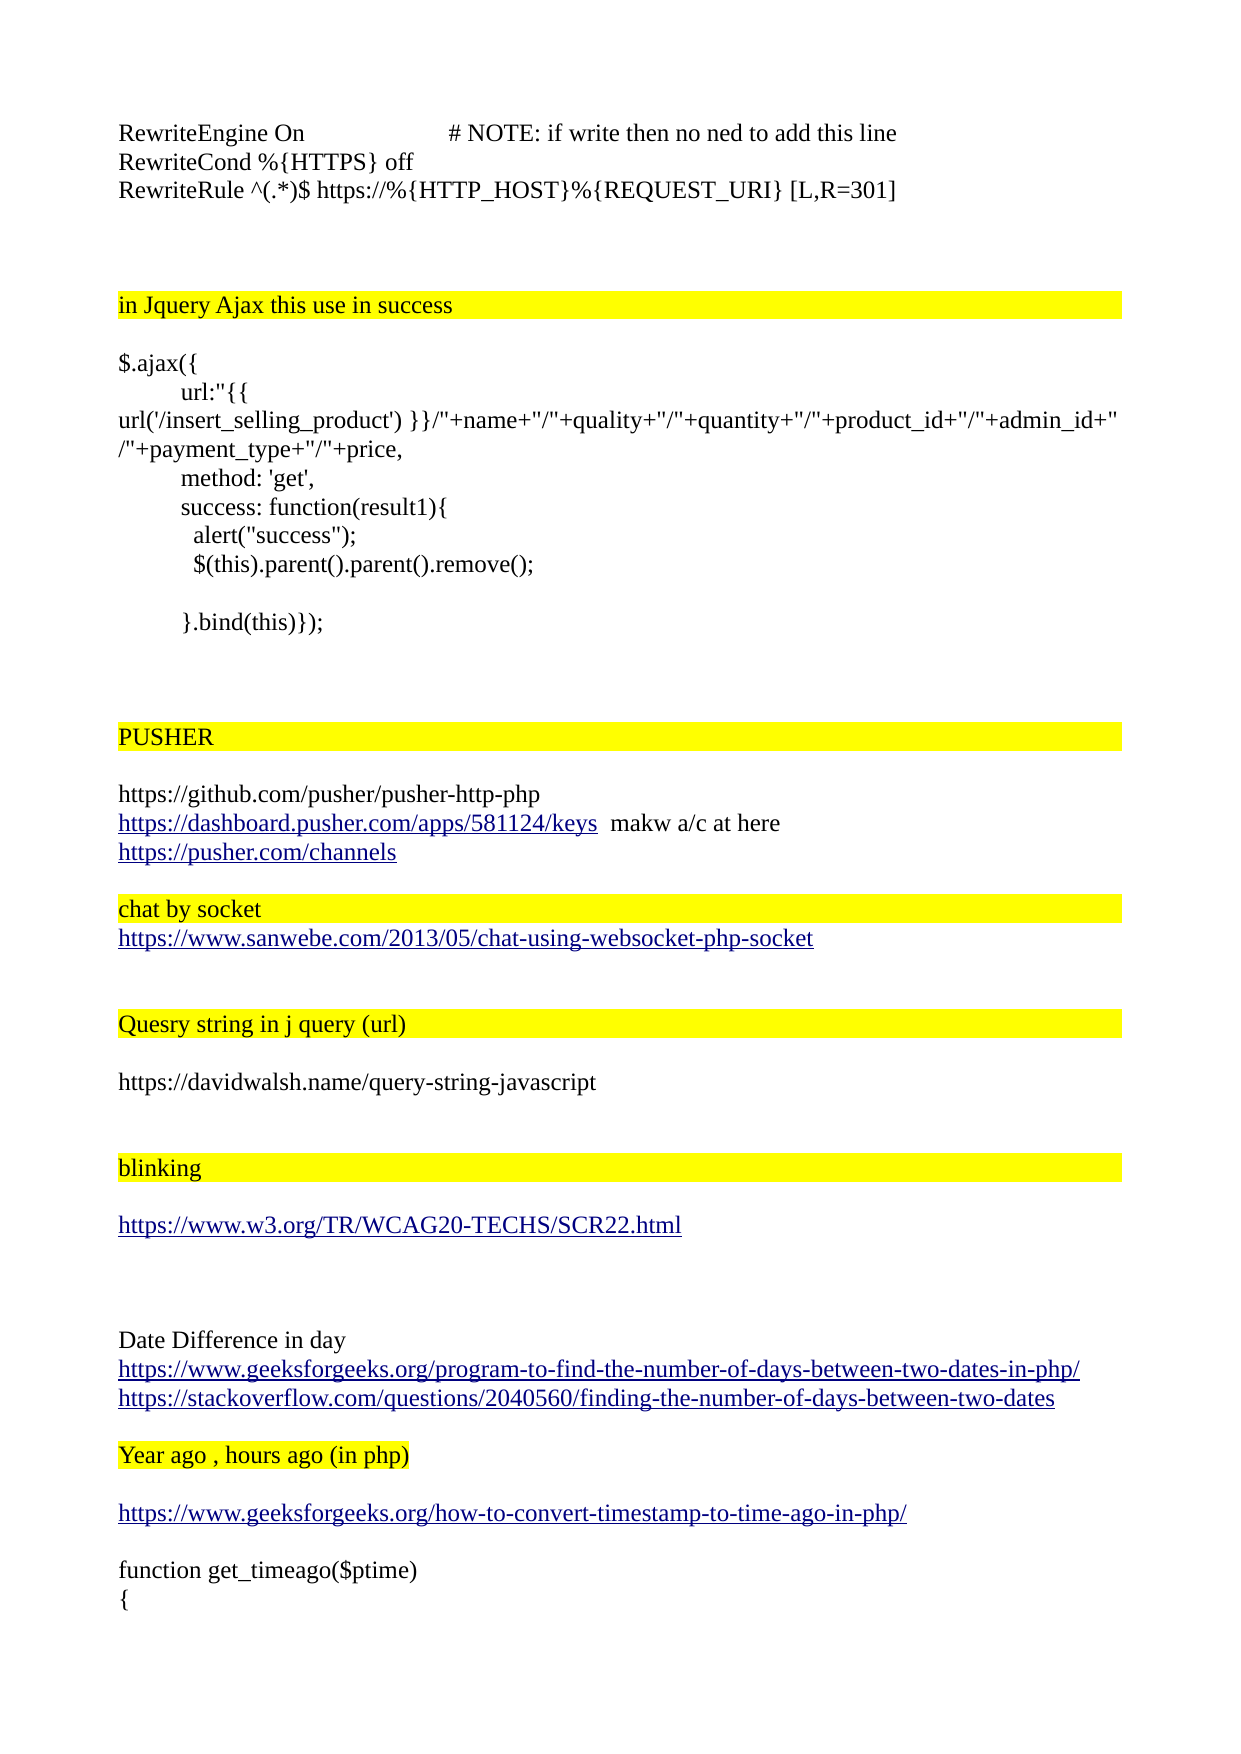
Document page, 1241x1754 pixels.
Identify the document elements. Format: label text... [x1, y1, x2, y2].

text url:"{{ url('/insert_selling_product') }}/"+name+"/"+quality+"/"+quantity+"/"+product_id+"/"+admin_id+"/"+payment_type+"/"+price, [118, 377, 1122, 463]
text https://www.geeksforgeeks.org/how-to-convert-timestamp-to-time-ago-in-php/ [118, 1498, 1122, 1527]
text $.ajax({ [118, 348, 1122, 377]
text https://www.sanwebe.com/2013/05/chat-using-websocket-php-socket [118, 923, 1122, 952]
text blinking [118, 1153, 1122, 1182]
text https://stackoverflow.com/questions/2040560/finding-the-number-of-days-between-two-dates [118, 1383, 1122, 1412]
text success: function(result1){ [118, 492, 1122, 521]
text https://www.geeksforgeeks.org/program-to-find-the-number-of-days-between-two-dates-in-php/ [118, 1354, 1122, 1383]
text RewriteEngine On # NOTE: if write then no ned to add this line [118, 118, 1122, 147]
text https://dashboard.pusher.com/apps/581124/keys makw a/c at here [118, 808, 1122, 837]
text alert("success"); [118, 521, 1122, 549]
text RewriteRule ^(.*)$ https://%{HTTP_HOST}%{REQUEST_URI} [L,R=301] [118, 176, 1122, 204]
text method: 'get', [118, 463, 1122, 492]
text https://pusher.com/channels [118, 837, 1122, 866]
text in Jquery Ajax this use in success [118, 291, 1122, 319]
text $(this).parent().parent().remove(); [118, 549, 1122, 578]
text PUSHER [118, 722, 1122, 751]
text function get_timeago($ptime) [118, 1556, 1122, 1584]
text https://github.com/pusher/pusher-http-php [118, 779, 1122, 808]
text https://davidwalsh.name/query-string-javascript [118, 1067, 1122, 1096]
text }.bind(this)}); [118, 607, 1122, 636]
text { [118, 1584, 1122, 1613]
text Date Difference in day [118, 1326, 1122, 1354]
text Quesry string in j query (url) [118, 1009, 1122, 1038]
text RewriteCond %{HTTPS} off [118, 147, 1122, 176]
text chat by socket [118, 894, 1122, 923]
text Year ago , hours ago (in php) [118, 1441, 1122, 1469]
text https://www.w3.org/TR/WCAG20-TECHS/SCR22.html [118, 1211, 1122, 1239]
